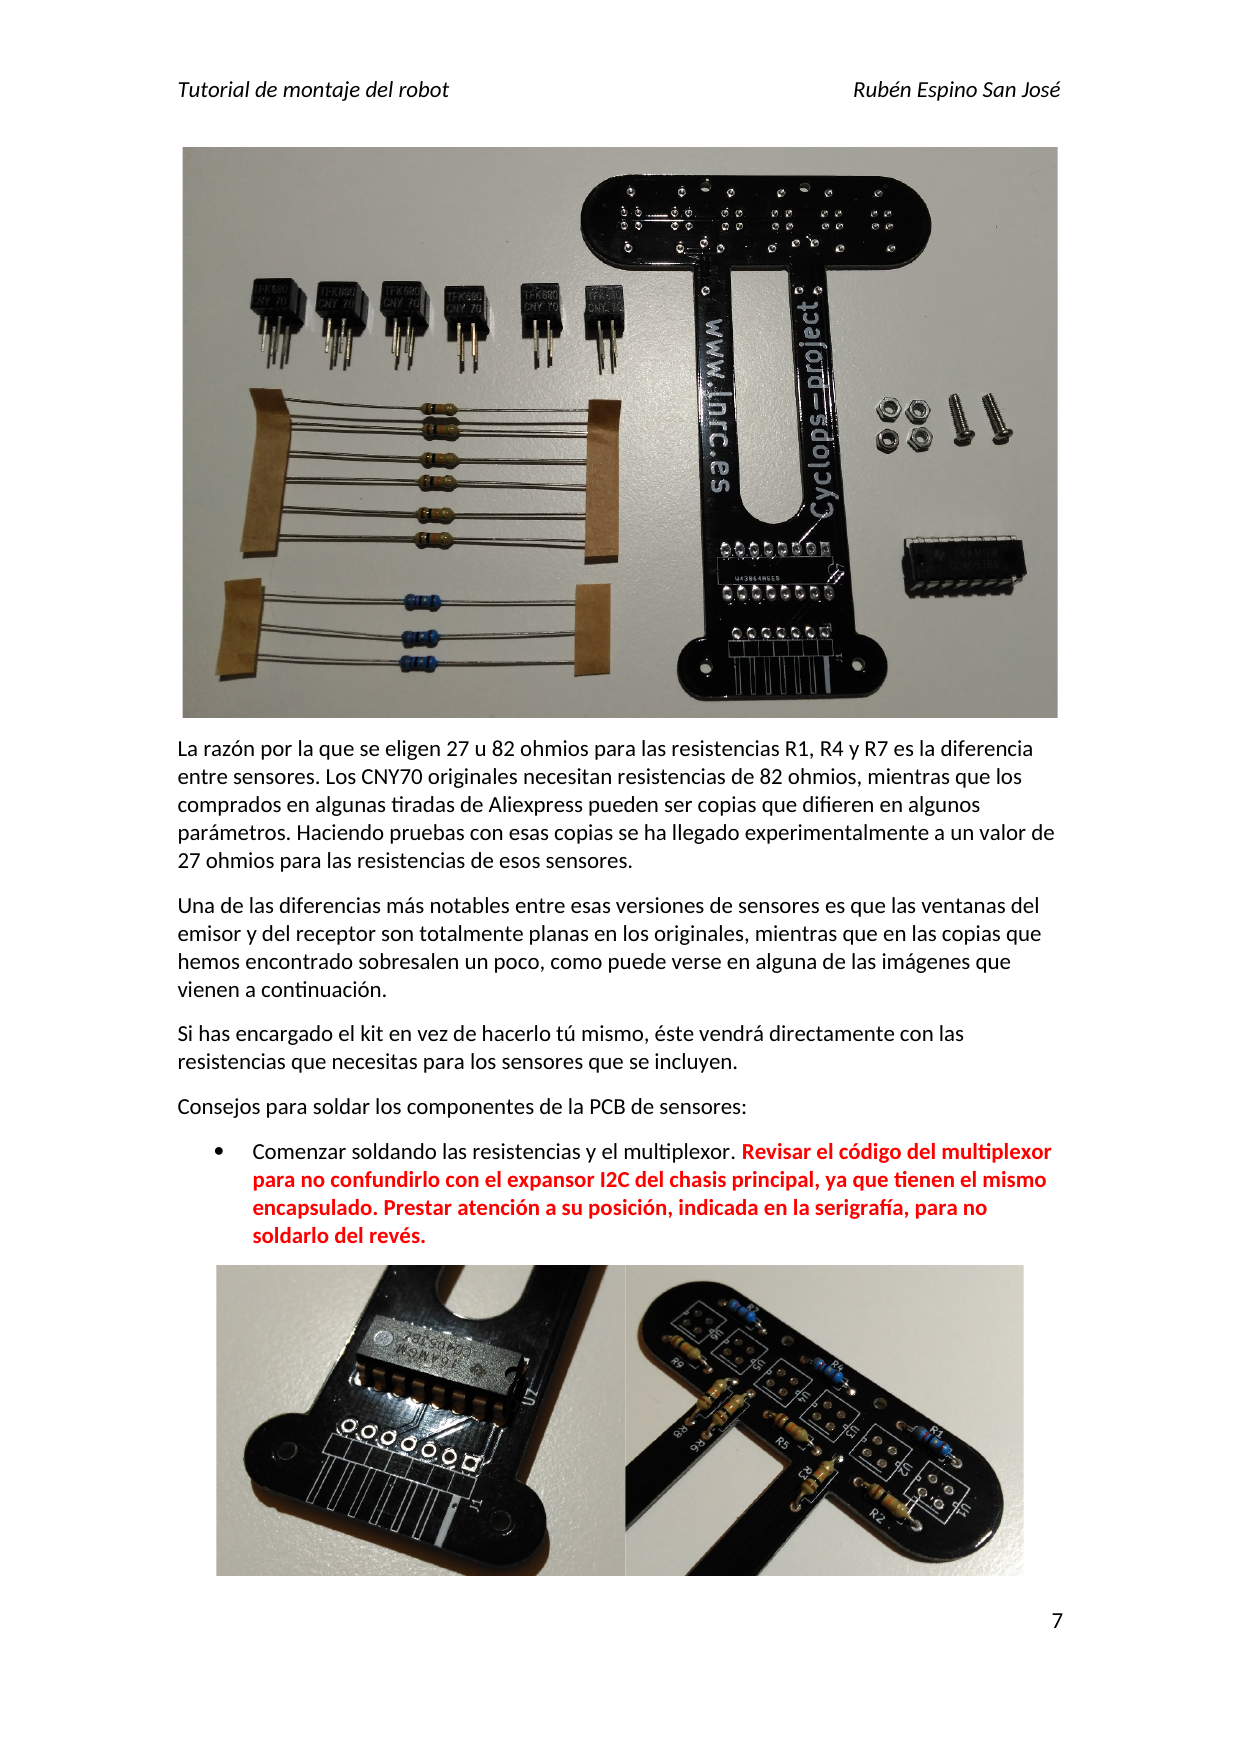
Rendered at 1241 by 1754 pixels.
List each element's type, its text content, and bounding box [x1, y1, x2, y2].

list Comenzar soldando las resistencias y el multiplexor. Revisar el código del multiplexor para no confundirlo con el expansor I2C del chasis principal, ya que tienen el mismo encapsulado. Prestar atención a su posición, indicada en la serigrafía, para no soldarlo del revés. [215, 1137, 1063, 1249]
text Consejos para soldar los componentes de la PCB de sensores: [177, 1092, 1063, 1120]
text Una de las diferencias más notables entre esas versiones de sensores es que las ventanas del emisor y del receptor son totalmente planas en los originales, mientras que en las copias que hemos encontrado sobresalen un poco, como puede verse en alguna de las imágenes que vienen a continuación. [177, 891, 1063, 1003]
text La razón por la que se eligen 27 u 82 ohmios para las resistencias R1, R4 y R7 es la diferencia entre sensores. Los CNY70 originales necesitan resistencias de 82 ohmios, mientras que los comprados en algunas tiradas de Aliexpress pueden ser copias que difieren en algunos parámetros. Haciendo pruebas con esas copias se ha llegado experimentalmente a un valor de 27 ohmios para las resistencias de esos sensores. [177, 734, 1063, 874]
text Si has encargado el kit en vez de hacerlo tú mismo, éste vendrá directamente con las resistencias que necesitas para los sensores que se incluyen. [177, 1019, 1063, 1076]
